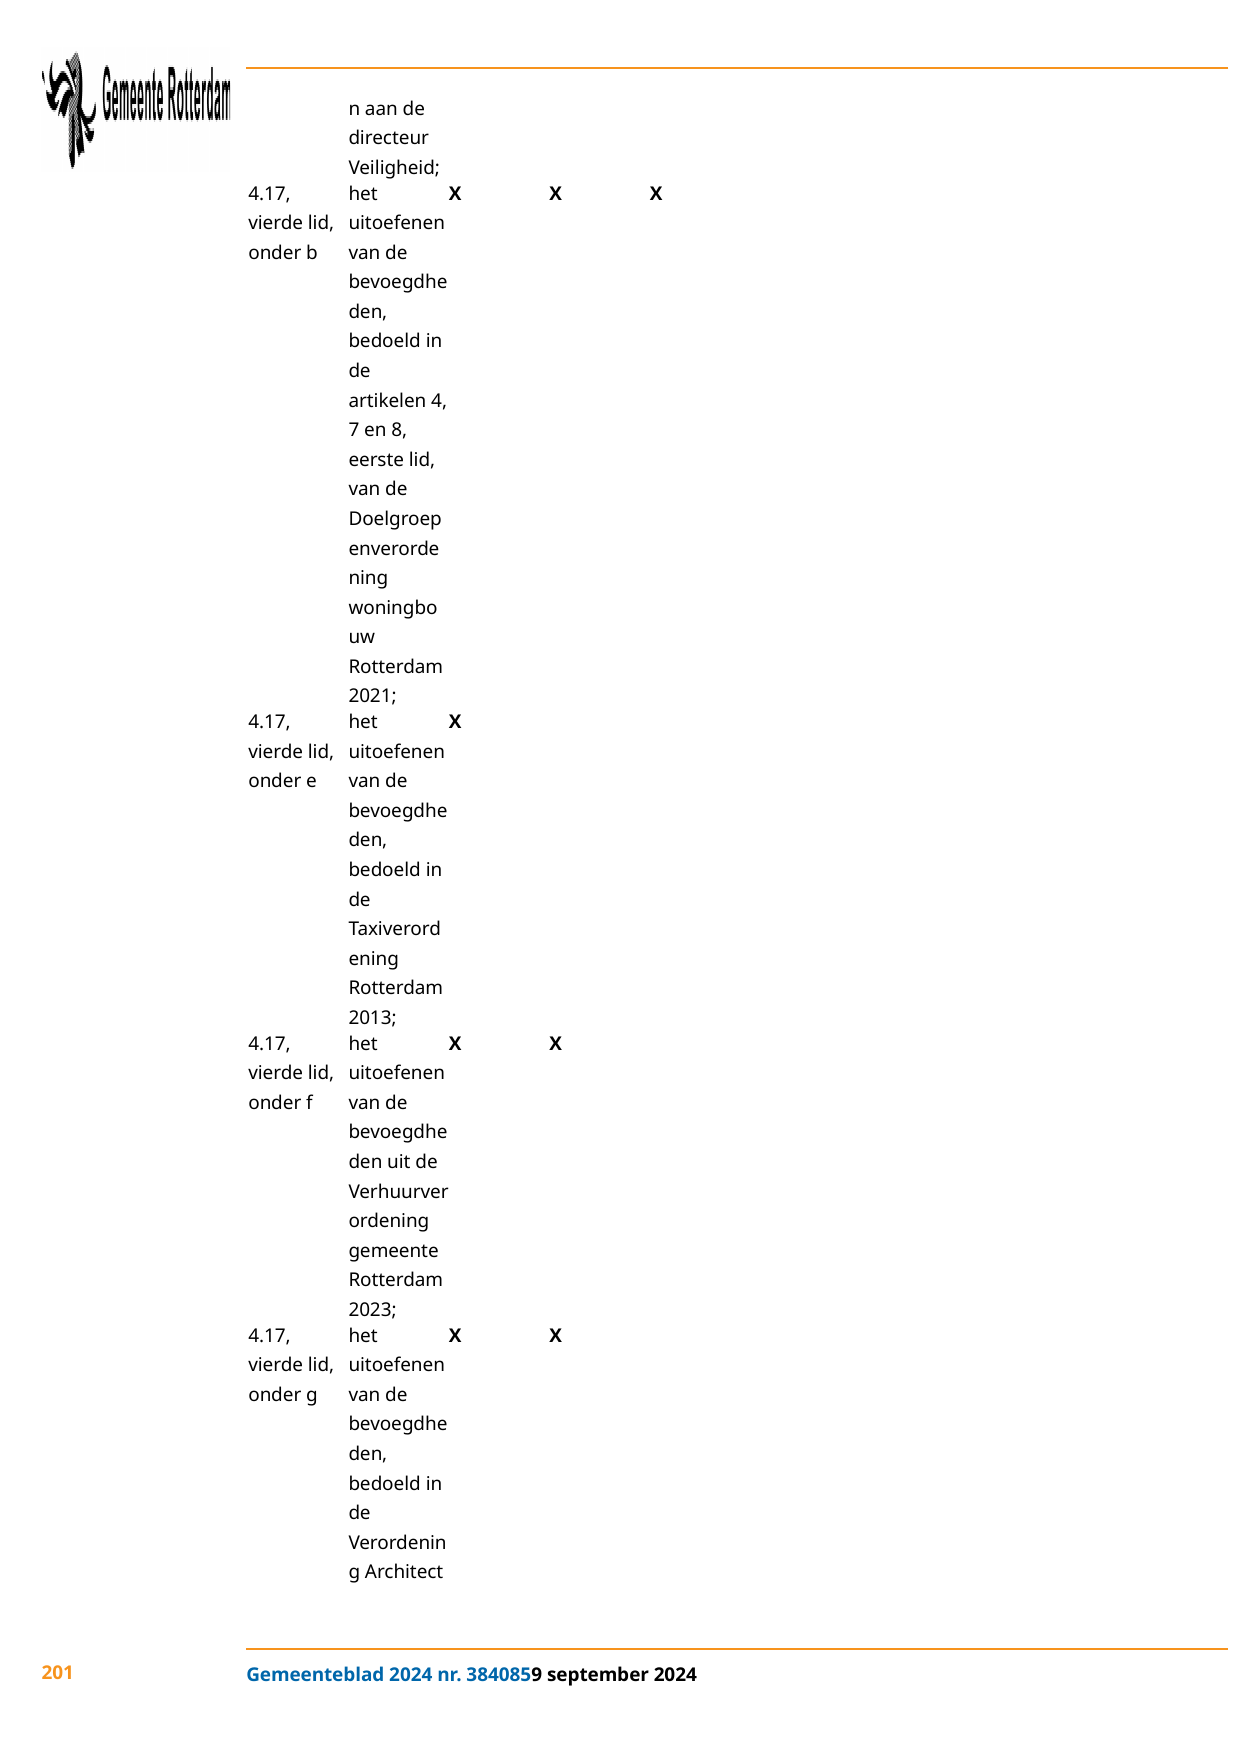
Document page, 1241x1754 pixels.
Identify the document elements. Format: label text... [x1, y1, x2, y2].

table_cell [1051, 95, 1152, 180]
table_cell [850, 180, 951, 708]
table_cell het uitoefenen van de bevoegdheden, bedoeld in de Taxiverordening Rotterdam 2013; [348, 708, 449, 1030]
table_cell het uitoefenen van de bevoegdheden, bedoeld in de Verordening Architect [348, 1322, 449, 1584]
table_cell [951, 1030, 1051, 1322]
table_cell X [449, 708, 549, 1030]
table_cell het uitoefenen van de bevoegdheden uit de Verhuurverordening gemeente Rotterdam 2023; [348, 1030, 449, 1322]
table_cell [248, 95, 348, 180]
table_cell [549, 708, 649, 1030]
table_cell [951, 708, 1051, 1030]
table_cell X [449, 1322, 549, 1584]
table_cell [750, 1030, 850, 1322]
table_cell 4.17, vierde lid, onder g [248, 1322, 348, 1584]
table_cell [951, 1322, 1051, 1584]
table_cell [750, 708, 850, 1030]
table_cell [951, 180, 1051, 708]
table_cell 4.17, vierde lid, onder e [248, 708, 348, 1030]
table_cell [850, 95, 951, 180]
table_cell X [650, 180, 750, 708]
table_cell [850, 1030, 951, 1322]
table_cell [549, 95, 649, 180]
table_cell 4.17, vierde lid, onder f [248, 1030, 348, 1322]
table_cell [650, 1322, 750, 1584]
table_cell [650, 95, 750, 180]
table_cell het uitoefenen van de bevoegdheden, bedoeld in de artikelen 4, 7 en 8, eerste lid, van de Doelgroepenverordening woningbouw Rotterdam 2021; [348, 180, 449, 708]
table_cell 4.17, vierde lid, onder b [248, 180, 348, 708]
table_cell [449, 95, 549, 180]
table_cell [750, 95, 850, 180]
table_cell [951, 95, 1051, 180]
table_cell X [449, 180, 549, 708]
table_cell X [549, 1322, 649, 1584]
table_cell [650, 1030, 750, 1322]
table_cell [1051, 1030, 1152, 1322]
table_cell X [449, 1030, 549, 1322]
table_cell [650, 708, 750, 1030]
table_cell [1051, 708, 1152, 1030]
table_cell [1051, 180, 1152, 708]
table_cell X [549, 180, 649, 708]
table_cell X [549, 1030, 649, 1322]
table_cell [750, 180, 850, 708]
table_cell n aan de directeur Veiligheid; [348, 95, 449, 180]
picture [41, 47, 231, 172]
table_cell [850, 708, 951, 1030]
table_cell [850, 1322, 951, 1584]
table_cell [1051, 1322, 1152, 1584]
table_cell [750, 1322, 850, 1584]
